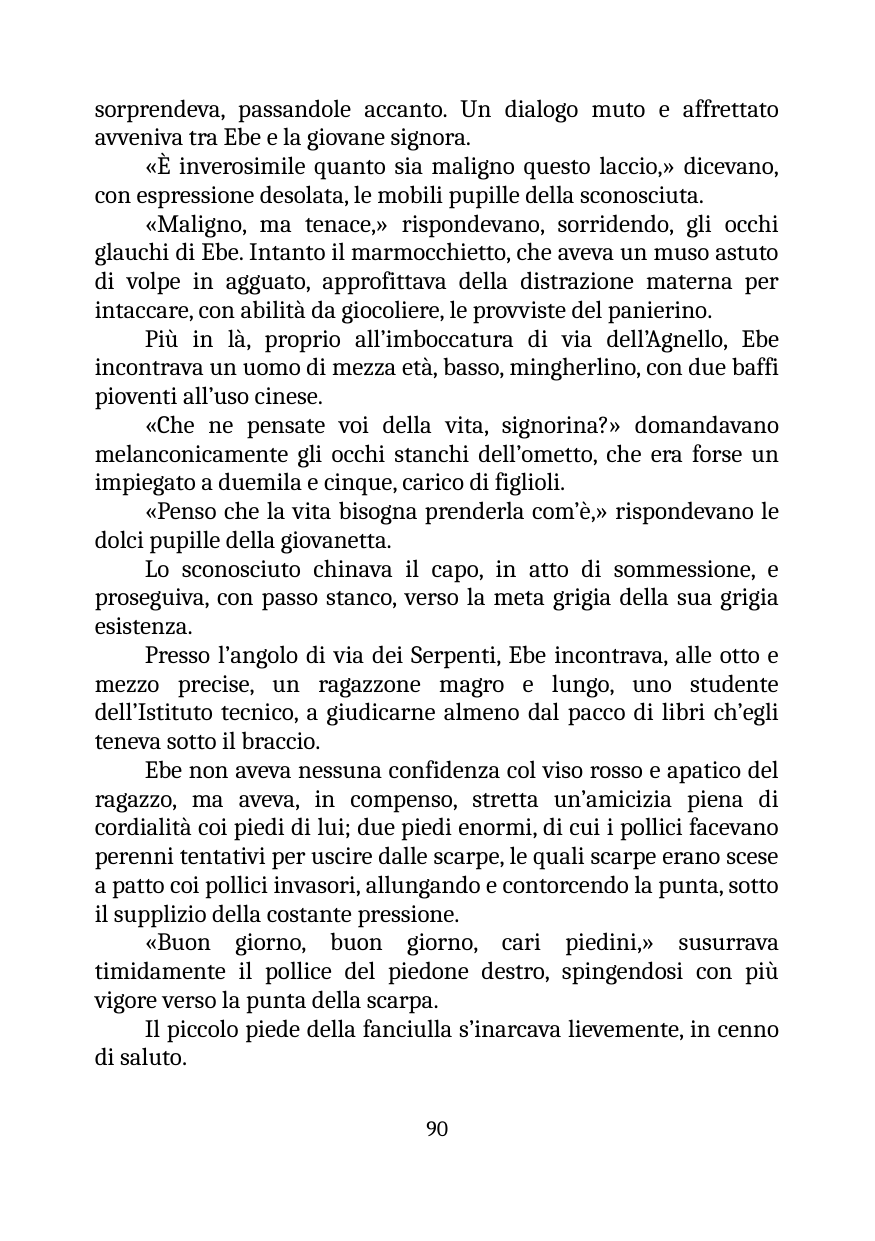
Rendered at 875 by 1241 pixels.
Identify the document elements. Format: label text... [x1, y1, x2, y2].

text «Penso che la vita bisogna prenderla com’è,» rispondevano le dolci pupille della giovanetta. [94, 497, 779, 554]
text Il piccolo piede della fanciulla s’inarcava lievemente, in cenno di saluto. [94, 1014, 779, 1072]
text «Che ne pensate voi della vita, signorina?» domandavano melanconicamente gli occhi stanchi dell’ometto, che era forse un impiegato a duemila e cinque, carico di figlioli. [94, 411, 779, 497]
text «Buon giorno, buon giorno, cari piedini,» susurrava timidamente il pollice del piedone destro, spingendosi con più vigore verso la punta della scarpa. [94, 928, 779, 1014]
text Più in là, proprio all’imboccatura di via dell’Agnello, Ebe incontrava un uomo di mezza età, basso, mingherlino, con due baffi pioventi all’uso cinese. [94, 324, 779, 411]
text Lo sconosciuto chinava il capo, in atto di sommessione, e proseguiva, con passo stanco, verso la meta grigia della sua grigia esistenza. [94, 554, 779, 641]
text Presso l’angolo di via dei Serpenti, Ebe incontrava, alle otto e mezzo precise, un ragazzone magro e lungo, uno studente dell’Istituto tecnico, a giudicarne almeno dal pacco di libri ch’egli teneva sotto il braccio. [94, 641, 779, 756]
text «Maligno, ma tenace,» rispondevano, sorridendo, gli occhi glauchi di Ebe. Intanto il marmocchietto, che aveva un muso astuto di volpe in agguato, approfittava della distrazione materna per intaccare, con abilità da giocoliere, le provviste del panierino. [94, 209, 779, 324]
text «È inverosimile quanto sia maligno questo laccio,» dicevano, con espressione desolata, le mobili pupille della sconosciuta. [94, 152, 779, 209]
text sorprendeva, passandole accanto. Un dialogo muto e affrettato avveniva tra Ebe e la giovane signora. [94, 94, 779, 152]
text Ebe non aveva nessuna confidenza col viso rosso e apatico del ragazzo, ma aveva, in compenso, stretta un’amicizia piena di cordialità coi piedi di lui; due piedi enormi, di cui i pollici facevano perenni tentativi per uscire dalle scarpe, le quali scarpe erano scese a patto coi pollici invasori, allungando e contorcendo la punta, sotto il supplizio della costante pressione. [94, 756, 779, 928]
